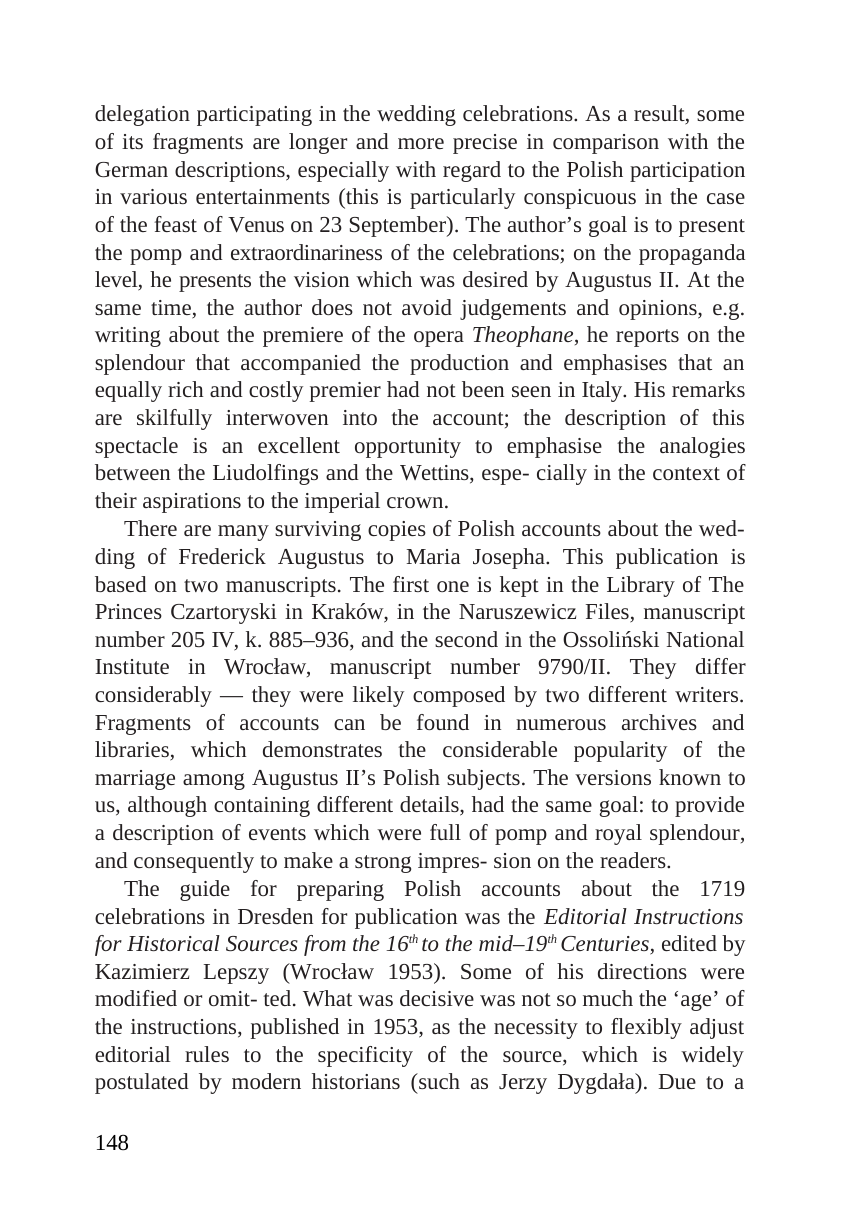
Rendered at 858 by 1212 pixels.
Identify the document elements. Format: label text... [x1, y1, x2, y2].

text delegation participating in the wedding celebrations. As a result, some of its fragments are longer and more precise in comparison with the German descriptions, especially with regard to the Polish participation in various entertainments (this is particularly conspicuous in the case of the feast of Venus on 23 September). The author’s goal is to present the pomp and extraordinariness of the celebrations; on the propaganda level, he presents the vision which was desired by Augustus II. At the same time, the author does not avoid judgements and opinions, e.g. writing about the premiere of the opera Theophane, he reports on the splendour that accompanied the production and emphasises that an equally rich and costly premier had not been seen in Italy. His remarks are skilfully interwoven into the account; the description of this spectacle is an excellent opportunity to emphasise the analogies between the Liudolfings and the Wettins, espe- cially in the context of their aspirations to the imperial crown. [94, 101, 746, 513]
text There are many surviving copies of Polish accounts about the wed- ding of Frederick Augustus to Maria Josepha. This publication is based on two manuscripts. The first one is kept in the Library of The Princes Czartoryski in Kraków, in the Naruszewicz Files, manuscript number 205 IV, k. 885–936, and the second in the Ossoliński National Institute in Wrocław, manuscript number 9790/II. They differ considerably — they were likely composed by two different writers. Fragments of accounts can be found in numerous archives and libraries, which demonstrates the considerable popularity of the marriage among Augustus II’s Polish subjects. The versions known to us, although containing different details, had the same goal: to provide a description of events which were full of pomp and royal splendour, and consequently to make a strong impres- sion on the readers. [94, 515, 746, 873]
text The guide for preparing Polish accounts about the 1719 celebrations in Dresden for publication was the Editorial Instructions for Historical Sources from the 16th to the mid–19th Centuries, edited by Kazimierz Lepszy (Wrocław 1953). Some of his directions were modified or omit- ted. What was decisive was not so much the ‘age’ of the instructions, published in 1953, as the necessity to flexibly adjust editorial rules to the specificity of the source, which is widely postulated by modern historians (such as Jerzy Dygdała). Due to a [94, 875, 746, 1095]
